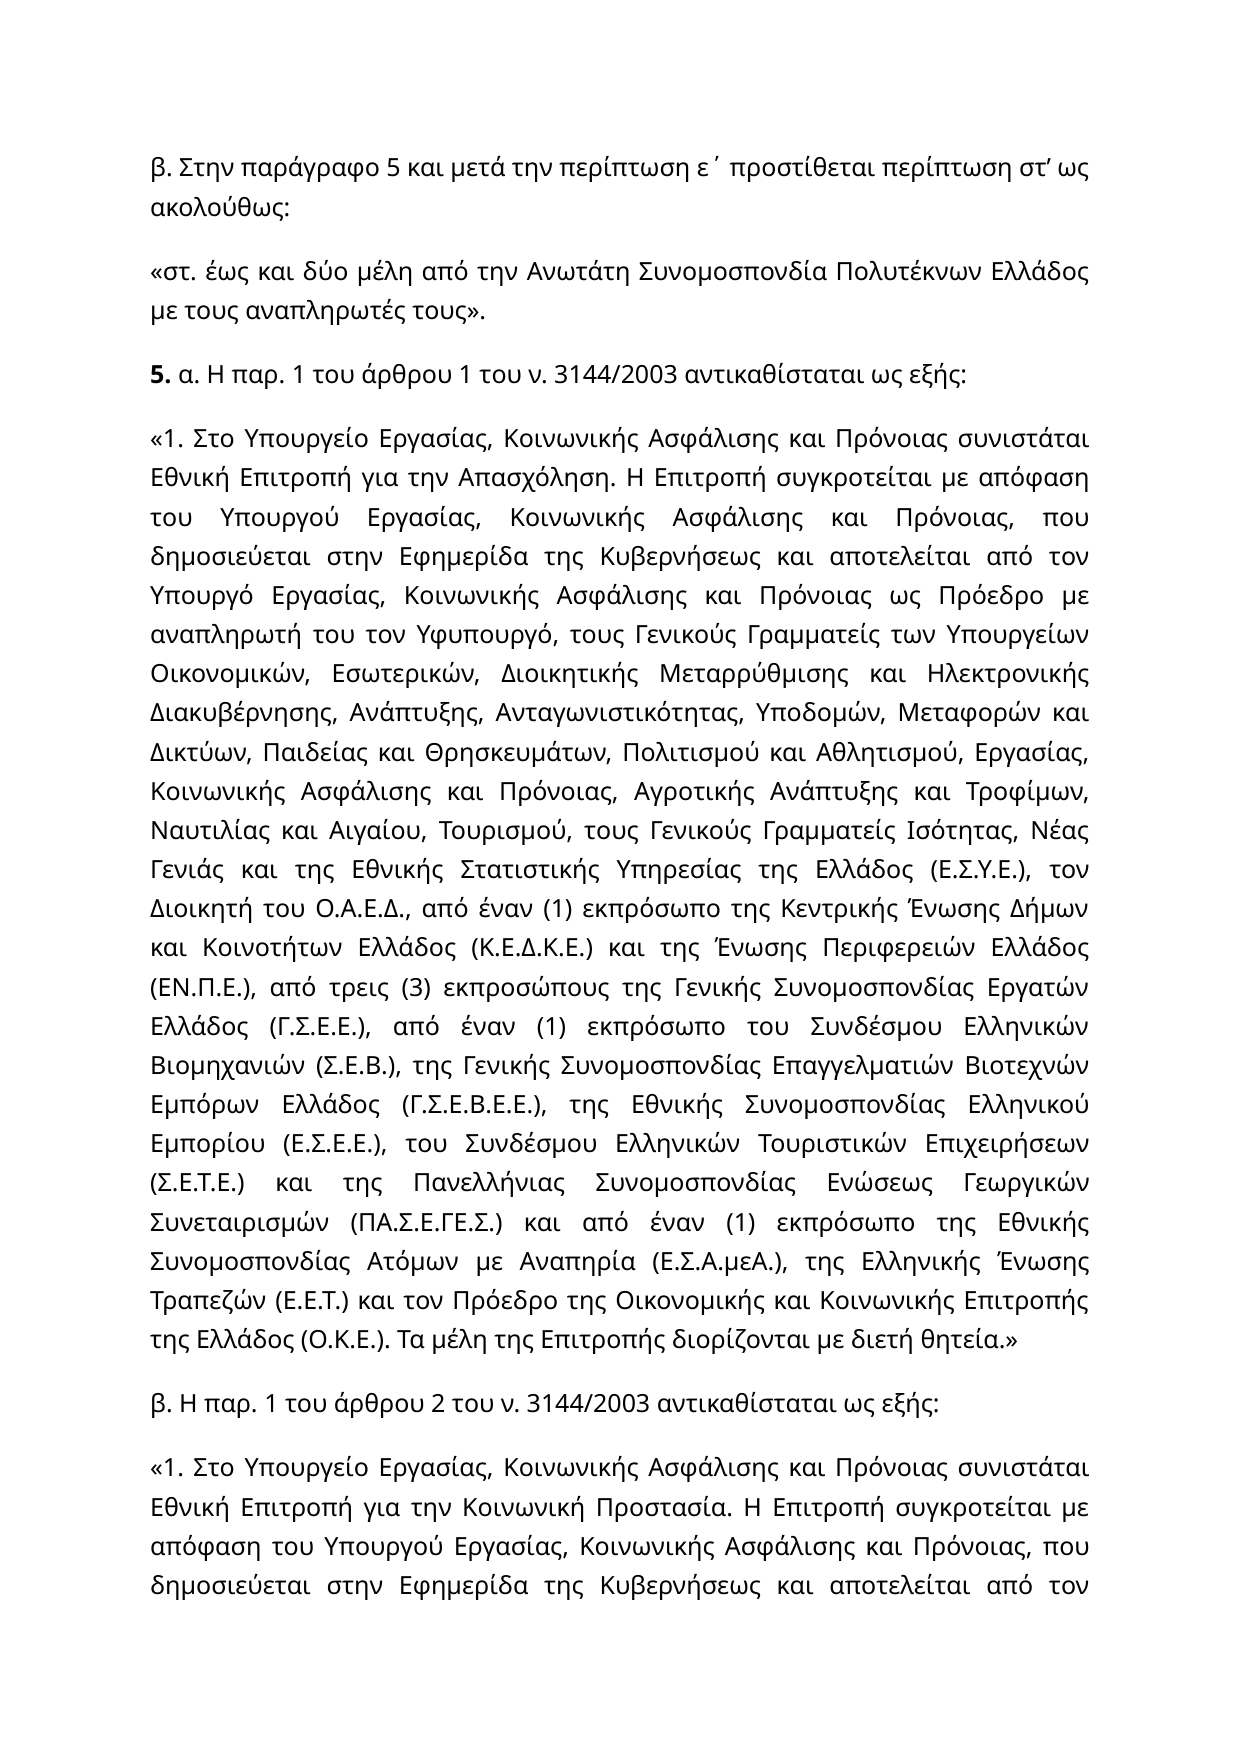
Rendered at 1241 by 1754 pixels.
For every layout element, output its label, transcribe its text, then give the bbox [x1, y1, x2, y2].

text β. Στην παράγραφο 5 και μετά την περίπτωση ε΄ προστίθεται περίπτωση στ’ ως ακολούθως: [150, 150, 1090, 223]
text «1. Στο Υπουργείο Εργασίας, Κοινωνικής Ασφάλισης και Πρόνοιας συνιστάται Εθνική Επιτροπή για την Κοινωνική Προστασία. Η Επιτροπή συγκροτείται με απόφαση του Υπουργού Εργασίας, Κοινωνικής Ασφάλισης και Πρόνοιας, που δημοσιεύεται στην Εφημερίδα της Κυβερνήσεως και αποτελείται από τον [150, 1450, 1090, 1602]
text β. Η παρ. 1 του άρθρου 2 του ν. 3144/2003 αντικαθίσταται ως εξής: [150, 1386, 1090, 1420]
text «στ. έως και δύο μέλη από την Ανωτάτη Συνομοσπονδία Πολυτέκνων Ελλάδος με τους αναπληρωτές τους». [150, 253, 1090, 327]
text 5. α. Η παρ. 1 του άρθρου 1 του ν. 3144/2003 αντικαθίσταται ως εξής: [150, 357, 1090, 391]
text «1. Στο Υπουργείο Εργασίας, Κοινωνικής Ασφάλισης και Πρόνοιας συνιστάται Εθνική Επιτροπή για την Απασχόληση. Η Επιτροπή συγκροτείται με απόφαση του Υπουργού Εργασίας, Κοινωνικής Ασφάλισης και Πρόνοιας, που δημοσιεύεται στην Εφημερίδα της Κυβερνήσεως και αποτελείται από τον Υπουργό Εργασίας, Κοινωνικής Ασφάλισης και Πρόνοιας ως Πρόεδρο με αναπληρωτή του τον Υφυπουργό, τους Γενικούς Γραμματείς των Υπουργείων Οικονομικών, Εσωτερικών, Διοικητικής Μεταρρύθμισης και Ηλεκτρονικής Διακυβέρνησης, Ανάπτυξης, Ανταγωνιστικότητας, Υποδομών, Μεταφορών και Δικτύων, Παιδείας και Θρησκευμάτων, Πολιτισμού και Αθλητισμού, Εργασίας, Κοινωνικής Ασφάλισης και Πρόνοιας, Αγροτικής Ανάπτυξης και Τροφίμων, Ναυτιλίας και Αιγαίου, Τουρισμού, τους Γενικούς Γραμματείς Ισότητας, Νέας Γενιάς και της Εθνικής Στατιστικής Υπηρεσίας της Ελλάδος (Ε.Σ.Υ.Ε.), τον Διοικητή του Ο.Α.Ε.Δ., από έναν (1) εκπρόσωπο της Κεντρικής Ένωσης Δήμων και Κοινοτήτων Ελλάδος (Κ.Ε.Δ.Κ.Ε.) και της Ένωσης Περιφερειών Ελλάδος (ΕΝ.Π.Ε.), από τρεις (3) εκπροσώπους της Γενικής Συνομοσπονδίας Εργατών Ελλάδος (Γ.Σ.Ε.Ε.), από έναν (1) εκπρόσωπο του Συνδέσμου Ελληνικών Βιομηχανιών (Σ.Ε.Β.), της Γενικής Συνομοσπονδίας Επαγγελματιών Βιοτεχνών Εμπόρων Ελλάδος (Γ.Σ.Ε.Β.Ε.Ε.), της Εθνικής Συνομοσπονδίας Ελληνικού Εμπορίου (Ε.Σ.Ε.Ε.), του Συνδέσμου Ελληνικών Τουριστικών Επιχειρήσεων (Σ.Ε.Τ.Ε.) και της Πανελλήνιας Συνομοσπονδίας Ενώσεως Γεωργικών Συνεταιρισμών (ΠΑ.Σ.Ε.ΓΕ.Σ.) και από έναν (1) εκπρόσωπο της Εθνικής Συνομοσπονδίας Ατόμων με Αναπηρία (Ε.Σ.Α.μεΑ.), της Ελληνικής Ένωσης Τραπεζών (Ε.Ε.Τ.) και τον Πρόεδρο της Οικονομικής και Κοινωνικής Επιτροπής της Ελλάδος (Ο.Κ.Ε.). Τα μέλη της Επιτροπής διορίζονται με διετή θητεία.» [150, 421, 1090, 1356]
